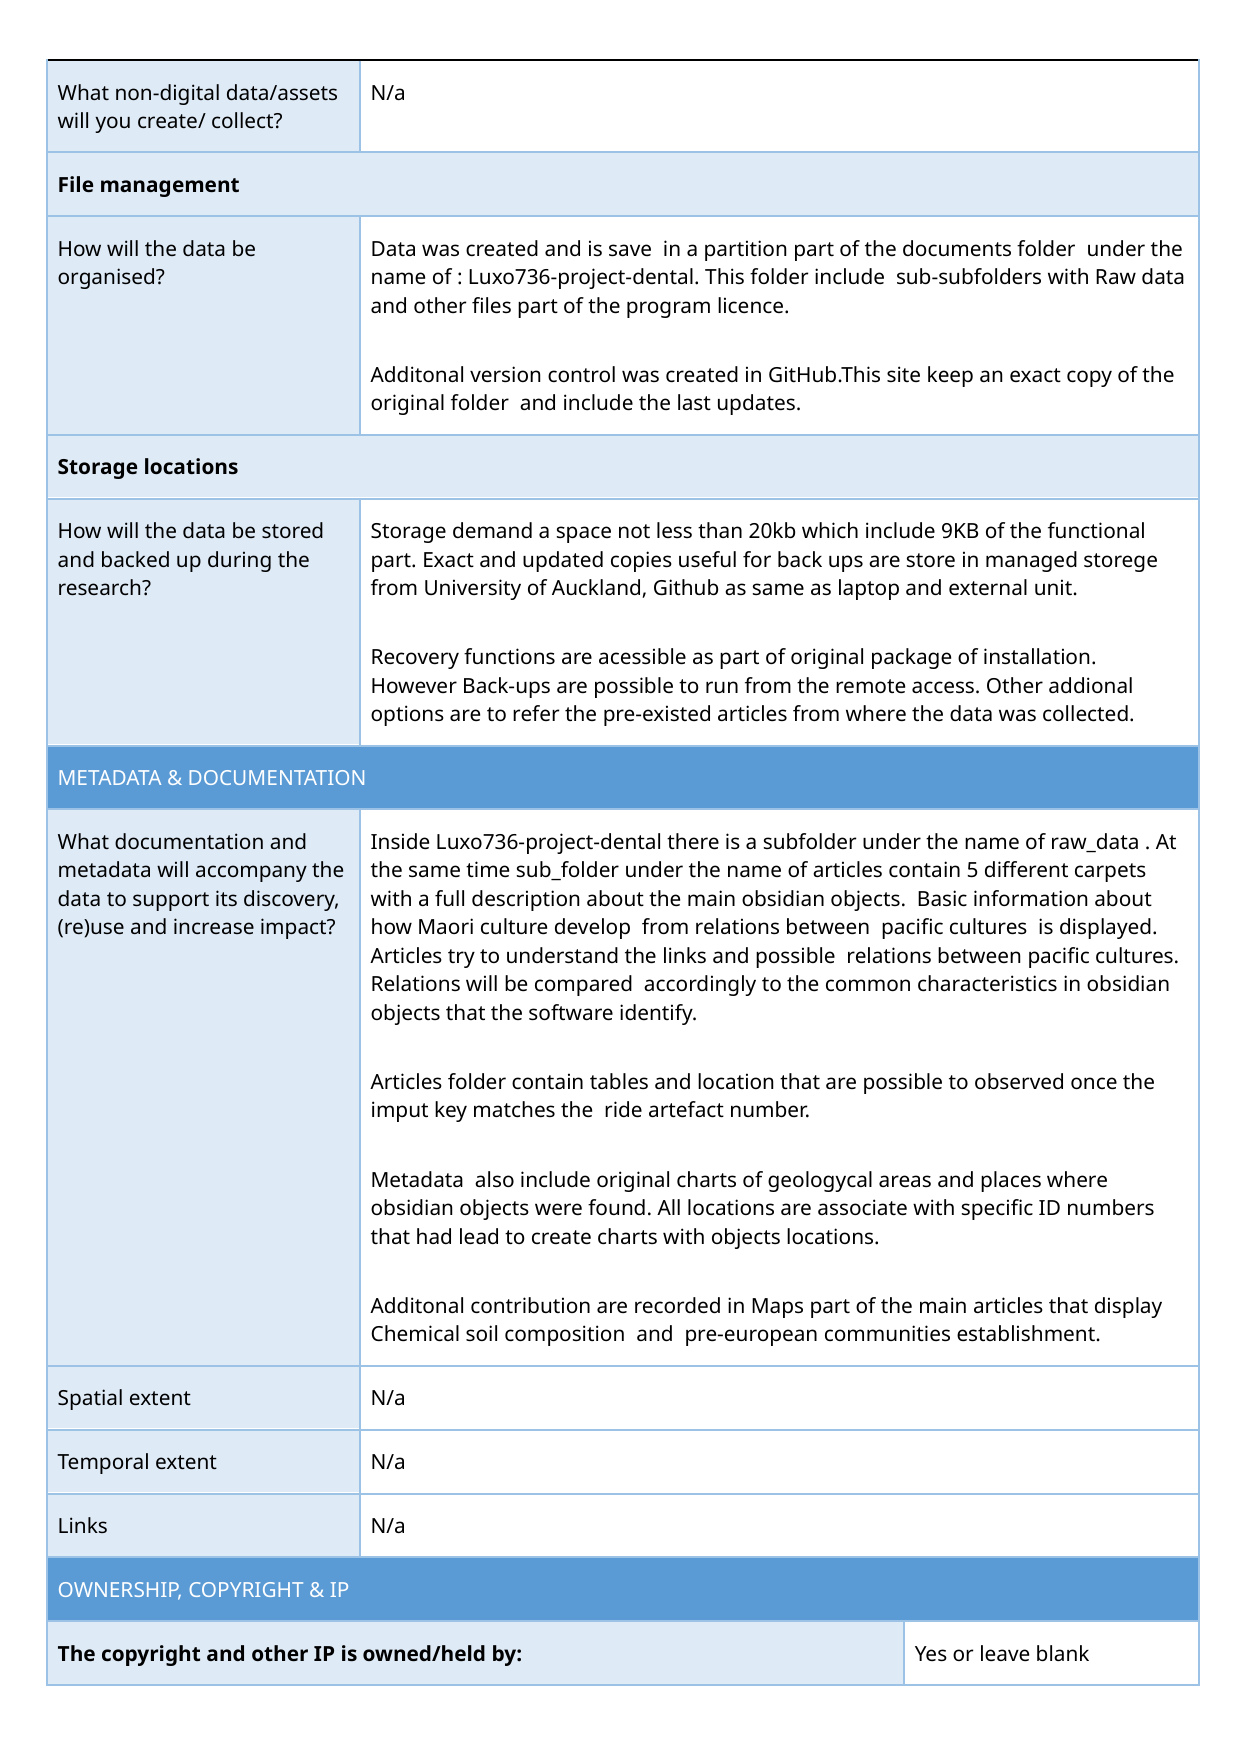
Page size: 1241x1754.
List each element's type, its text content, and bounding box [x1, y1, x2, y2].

table_cell How will the data be organised? [48, 217, 359, 434]
table_cell N/a [361, 1431, 1198, 1492]
table_cell Inside Luxo736-project-dental there is a subfolder under the name of raw_data . At the same time sub_folder under the name of articles contain 5 different carpets with a full description about the main obsidian objects. Basic information about how Maori culture develop from relations between pacific cultures is displayed. Articles try to understand the links and possible relations between pacific cultures. Relations will be compared accordingly to the common characteristics in obsidian objects that the software identify. Articles folder contain tables and location that are possible to observed once the imput key matches the ride artefact number. Metadata also include original charts of geologycal areas and places where obsidian objects were found. All locations are associate with specific ID numbers that had lead to create charts with objects locations. Additonal contribution are recorded in Maps part of the main articles that display Chemical soil composition and pre-european communities establishment. [361, 810, 1198, 1365]
table_cell The copyright and other IP is owned/held by: [48, 1622, 903, 1684]
table_cell Storage locations [48, 436, 1198, 497]
table_cell File management [48, 153, 1198, 215]
table_cell Yes or leave blank [905, 1622, 1198, 1684]
table_cell METADATA & DOCUMENTATION [48, 747, 1198, 808]
table_cell What non-digital data/assets will you create/ collect? [48, 61, 359, 151]
table_cell N/a [361, 61, 1198, 151]
table_cell Storage demand a space not less than 20kb which include 9KB of the functional part. Exact and updated copies useful for back ups are store in managed storege from University of Auckland, Github as same as laptop and external unit. Recovery functions are acessible as part of original package of installation. However Back-ups are possible to run from the remote access. Other addional options are to refer the pre-existed articles from where the data was collected. [361, 500, 1198, 744]
table_cell Temporal extent [48, 1431, 359, 1492]
table_cell How will the data be stored and backed up during the research? [48, 500, 359, 744]
table_cell OWNERSHIP, COPYRIGHT & IP [48, 1558, 1198, 1620]
table_cell Links [48, 1495, 359, 1556]
table_cell N/a [361, 1495, 1198, 1556]
table_cell What documentation and metadata will accompany the data to support its discovery, (re)use and increase impact? [48, 810, 359, 1365]
table_cell Spatial extent [48, 1367, 359, 1428]
table_cell Data was created and is save in a partition part of the documents folder under the name of : Luxo736-project-dental. This folder include sub-subfolders with Raw data and other files part of the program licence. Additonal version control was created in GitHub.This site keep an exact copy of the original folder and include the last updates. [361, 217, 1198, 434]
table_cell N/a [361, 1367, 1198, 1428]
